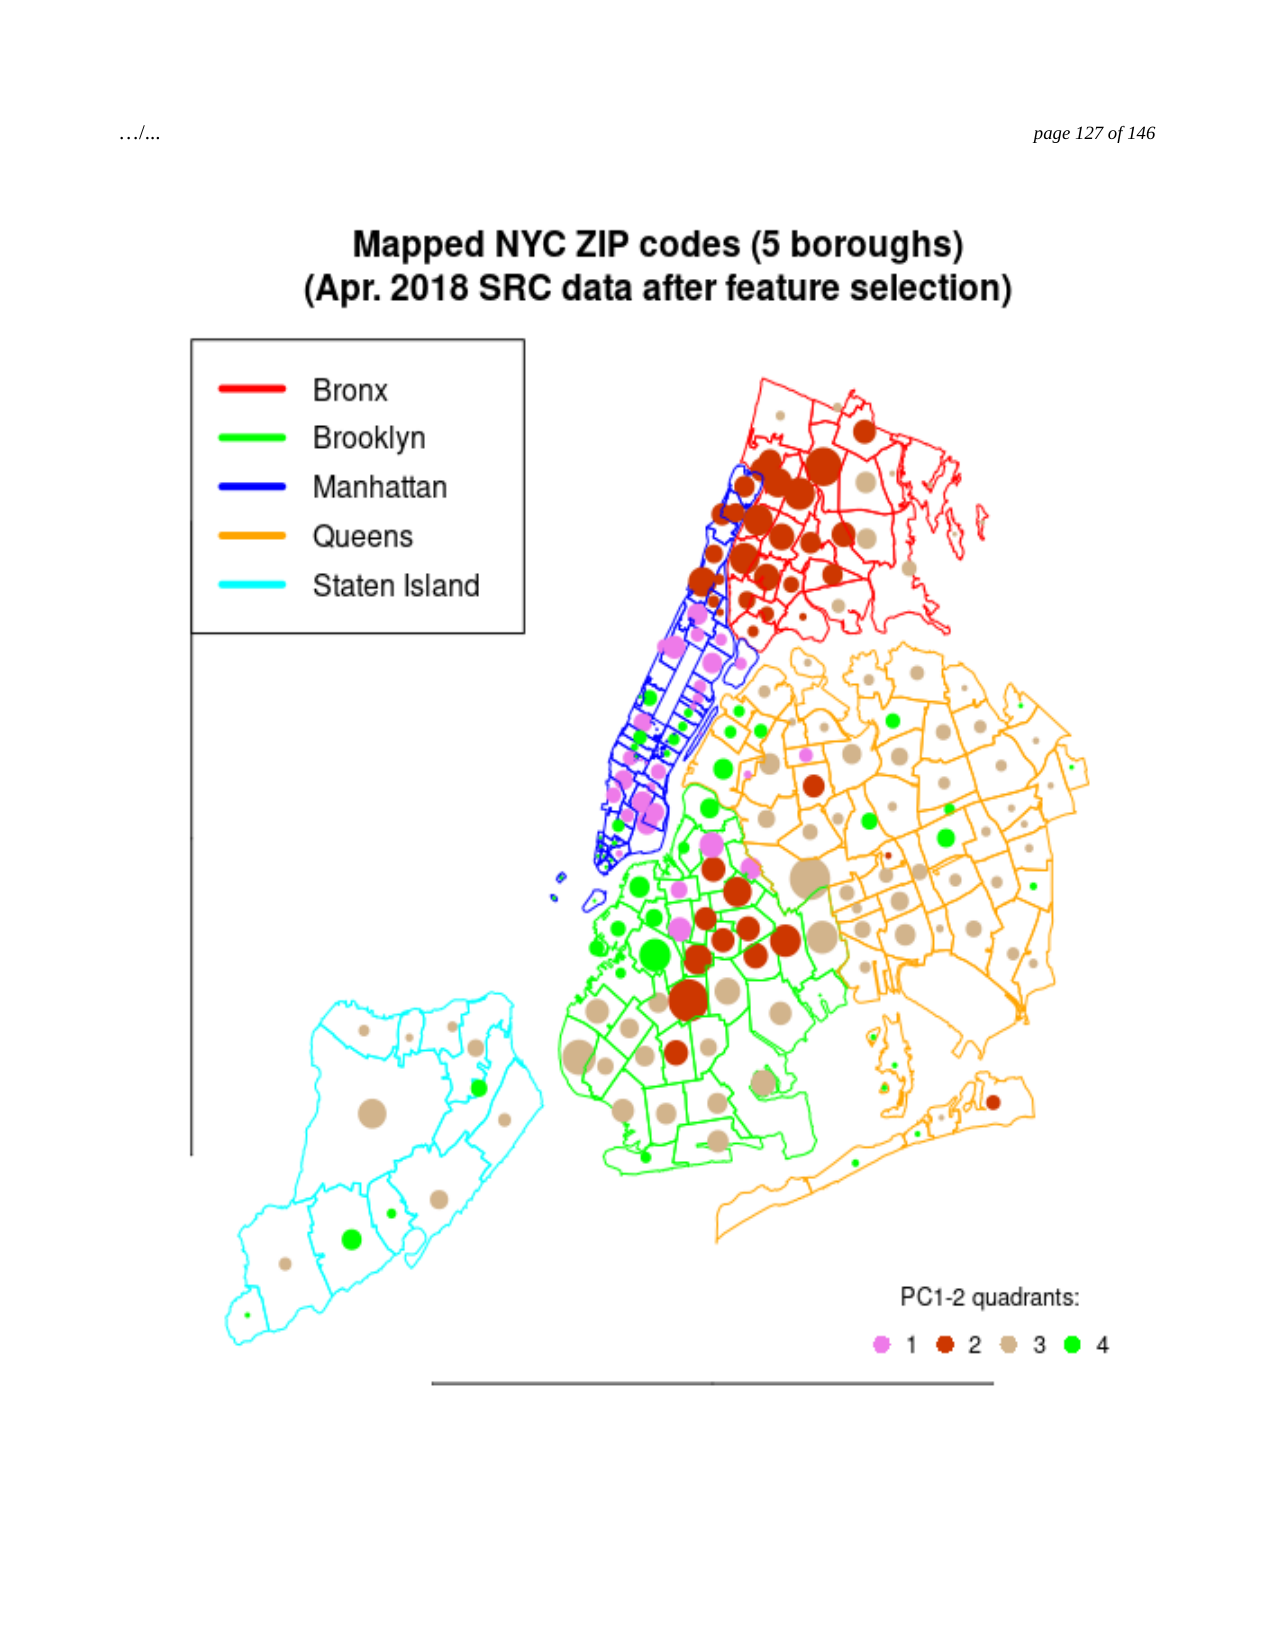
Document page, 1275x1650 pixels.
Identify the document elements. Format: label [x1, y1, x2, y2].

picture [151, 207, 1124, 1418]
